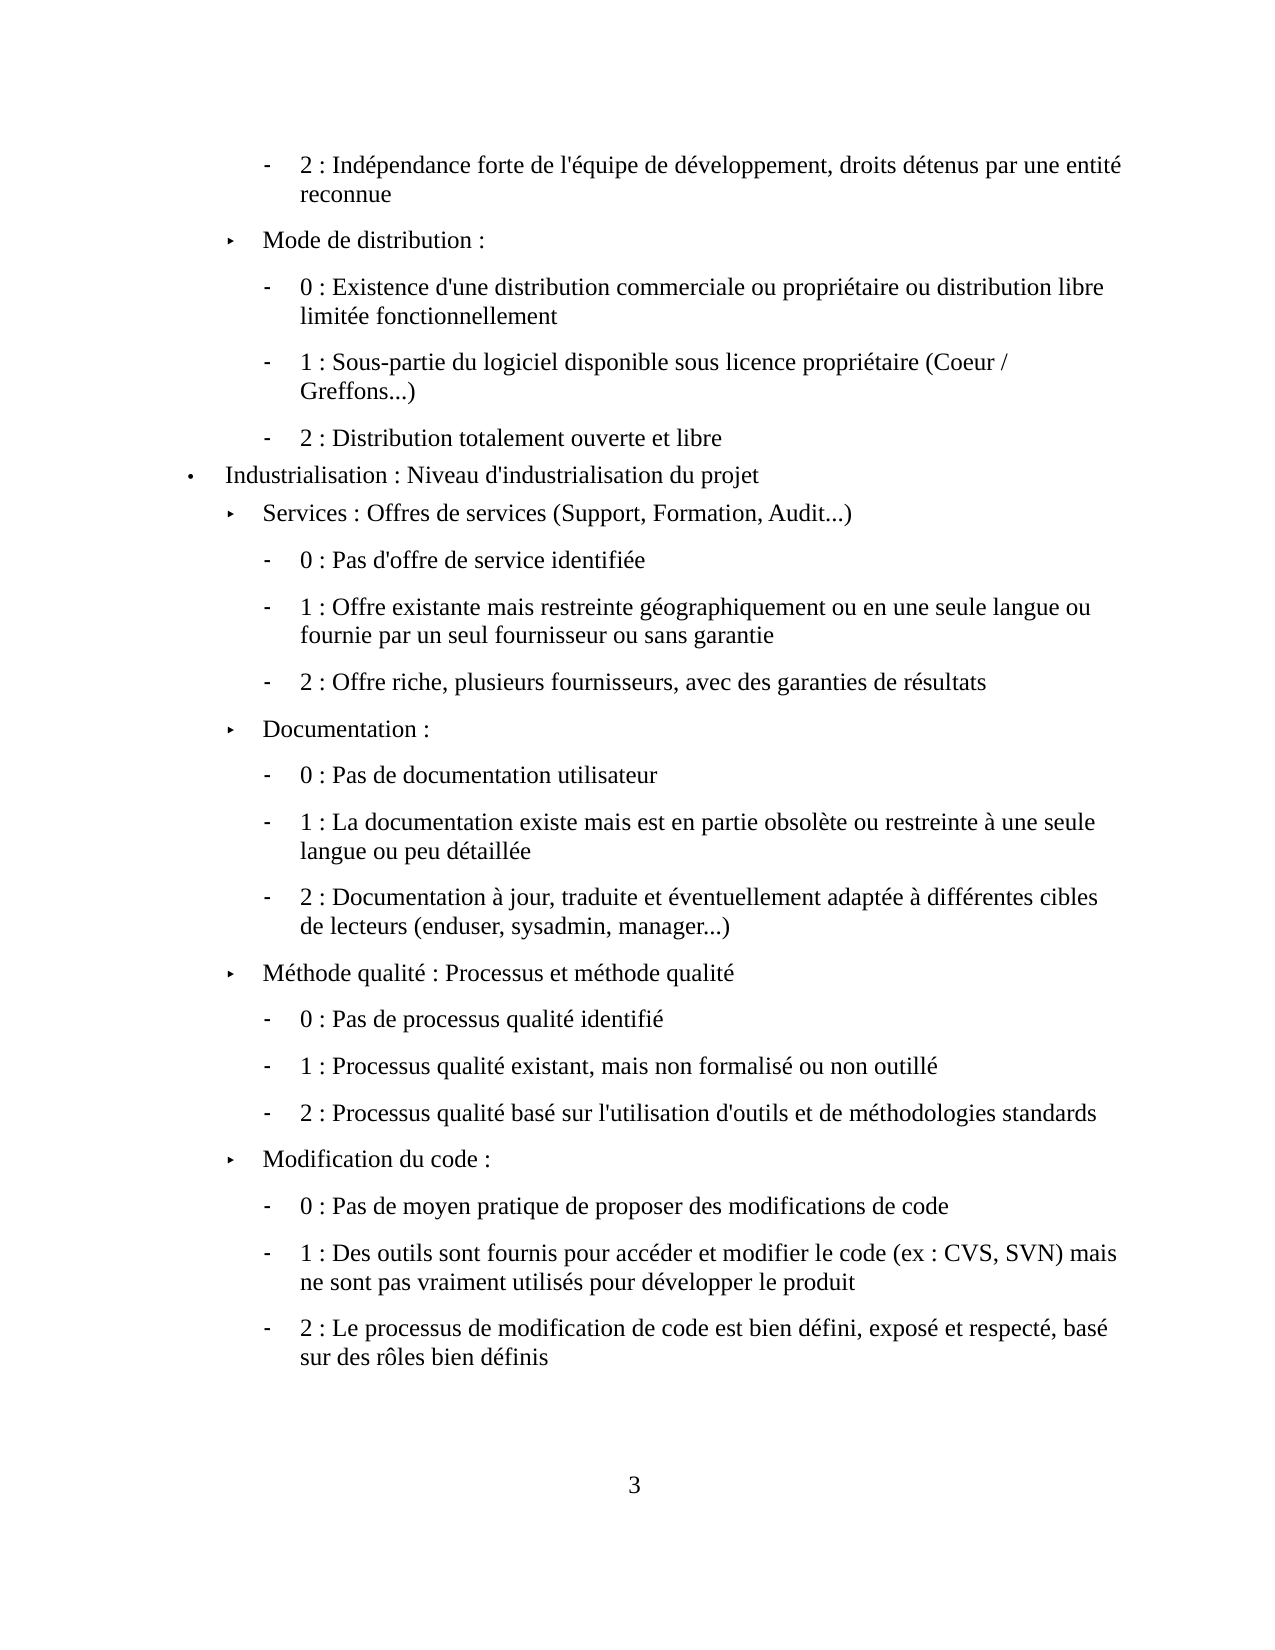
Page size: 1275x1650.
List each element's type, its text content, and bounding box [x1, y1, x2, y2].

list 1 : Sous-partie du logiciel disponible sous licence propriétaire (Coeur / Greffons...) [262, 347, 1125, 405]
list 0 : Existence d'une distribution commerciale ou propriétaire ou distribution libre limitée fonctionnellement [262, 272, 1125, 329]
list 1 : La documentation existe mais est en partie obsolète ou restreinte à une seule langue ou peu détaillée [262, 807, 1125, 864]
list Industrialisation : Niveau d'industrialisation du projet [187, 461, 1125, 489]
list Modification du code : [225, 1144, 1125, 1173]
list 2 : Offre riche, plusieurs fournisseurs, avec des garanties de résultats [262, 667, 1125, 696]
list 2 : Documentation à jour, traduite et éventuellement adaptée à différentes cibles de lecteurs (enduser, sysadmin, manager...) [262, 882, 1125, 940]
list Documentation : [225, 714, 1125, 742]
list 1 : Processus qualité existant, mais non formalisé ou non outillé [262, 1051, 1125, 1080]
list 2 : Le processus de modification de code est bien défini, exposé et respecté, basé sur des rôles bien définis [262, 1313, 1125, 1371]
list 0 : Pas de documentation utilisateur [262, 760, 1125, 789]
list 2 : Distribution totalement ouverte et libre [262, 423, 1125, 452]
list Services : Offres de services (Support, Formation, Audit...) [225, 498, 1125, 527]
list Méthode qualité : Processus et méthode qualité [225, 958, 1125, 987]
list 1 : Offre existante mais restreinte géographiquement ou en une seule langue ou fournie par un seul fournisseur ou sans garantie [262, 592, 1125, 649]
list Mode de distribution : [225, 225, 1125, 254]
list 2 : Indépendance forte de l'équipe de développement, droits détenus par une entité reconnue [262, 150, 1125, 207]
list 0 : Pas de processus qualité identifié [262, 1004, 1125, 1033]
list 0 : Pas d'offre de service identifiée [262, 545, 1125, 574]
list 0 : Pas de moyen pratique de proposer des modifications de code [262, 1191, 1125, 1220]
list 2 : Processus qualité basé sur l'utilisation d'outils et de méthodologies standards [262, 1098, 1125, 1127]
list 1 : Des outils sont fournis pour accéder et modifier le code (ex : CVS, SVN) mais ne sont pas vraiment utilisés pour développer le produit [262, 1238, 1125, 1295]
